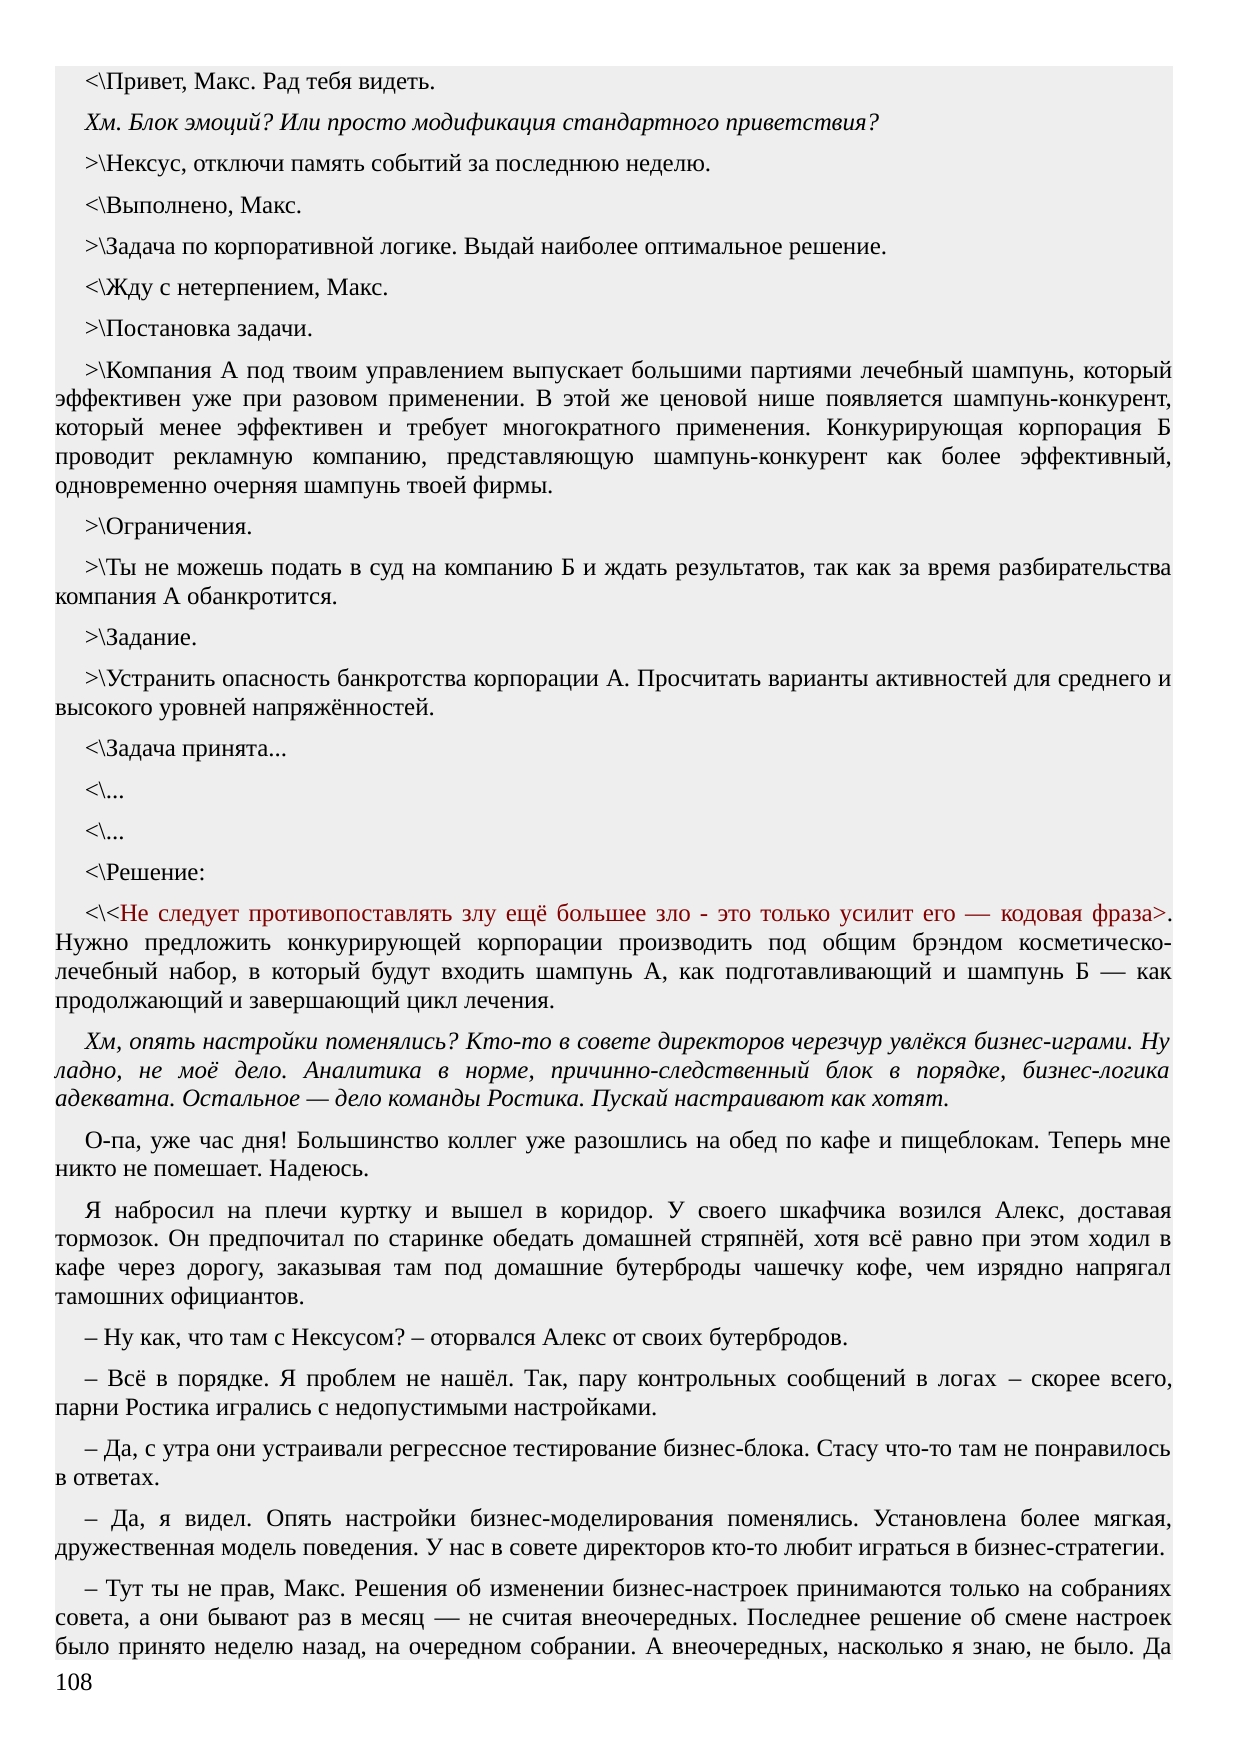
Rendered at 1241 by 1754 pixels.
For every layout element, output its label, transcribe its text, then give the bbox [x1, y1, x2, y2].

text <\Выполнено, Макс. [55, 190, 1173, 218]
text <\Жду с нетерпением, Макс. [55, 272, 1173, 301]
text <\Задача принята... [55, 733, 1173, 762]
text О-па, уже час дня! Большинство коллег уже разошлись на обед по кафе и пищеблокам. Теперь мне никто не помешает. Надеюсь. [55, 1125, 1173, 1182]
text Хм, опять настройки поменялись? Кто-то в совете директоров черезчур увлёкся бизнес-играми. Ну ладно, не моё дело. Аналитика в норме, причинно-следственный блок в порядке, бизнес-логика адекватна. Остальное — дело команды Ростика. Пускай настраивают как хотят. [55, 1026, 1173, 1112]
text >\Постановка задачи. [55, 313, 1173, 342]
text >\Задача по корпоративной логике. Выдай наиболее оптимальное решение. [55, 231, 1173, 260]
text >\Ограничения. [55, 511, 1173, 540]
text >\Компания А под твоим управлением выпускает большими партиями лечебный шампунь, который эффективен уже при разовом применении. В этой же ценовой нише появляется шампунь-конкурент, который менее эффективен и требует многократного применения. Конкурирующая корпорация Б проводит рекламную компанию, представляющую шампунь-конкурент как более эффективный, одновременно очерняя шампунь твоей фирмы. [55, 355, 1173, 498]
text – Ну как, что там с Нексусом? – оторвался Алекс от своих бутербродов. [55, 1322, 1173, 1351]
text <\... [55, 775, 1173, 803]
text <\Привет, Макс. Рад тебя видеть. [55, 66, 1173, 95]
text <\... [55, 816, 1173, 845]
text Хм. Блок эмоций? Или просто модификация стандартного приветствия? [55, 107, 1173, 136]
text – Да, с утра они устраивали регрессное тестирование бизнес-блока. Стасу что-то там не понравилось в ответах. [55, 1433, 1173, 1491]
text >\Нексус, отключи память событий за последнюю неделю. [55, 148, 1173, 177]
text – Всё в порядке. Я проблем не нашёл. Так, пару контрольных сообщений в логах – скорее всего, парни Ростика игрались с недопустимыми настройками. [55, 1363, 1173, 1421]
text >\Устранить опасность банкротства корпорации А. Просчитать варианты активностей для среднего и высокого уровней напряжённостей. [55, 663, 1173, 721]
text >\Ты не можешь подать в суд на компанию Б и ждать результатов, так как за время разбирательства компания А обанкротится. [55, 552, 1173, 610]
text <\Решение: [55, 857, 1173, 886]
text Я набросил на плечи куртку и вышел в коридор. У своего шкафчика возился Алекс, доставая тормозок. Он предпочитал по старинке обедать домашней стряпнёй, хотя всё равно при этом ходил в кафе через дорогу, заказывая там под домашние бутерброды чашечку кофе, чем изрядно напрягал тамошних официантов. [55, 1195, 1173, 1310]
text – Тут ты не прав, Макс. Решения об изменении бизнес-настроек принимаются только на собраниях совета, а они бывают раз в месяц — не считая внеочередных. Последнее решение об смене настроек было принято неделю назад, на очередном собрании. А внеочередных, насколько я знаю, не было. Да [55, 1573, 1173, 1660]
text <\<Не следует противопоставлять злу ещё большее зло - это только усилит его — кодовая фраза>. Нужно предложить конкурирующей корпорации производить под общим брэндом косметическо-лечебный набор, в который будут входить шампунь А, как подготавливающий и шампунь Б — как продолжающий и завершающий цикл лечения. [55, 898, 1173, 1013]
text >\Задание. [55, 622, 1173, 651]
text – Да, я видел. Опять настройки бизнес-моделирования поменялись. Установлена более мягкая, дружественная модель поведения. У нас в совете директоров кто-то любит играться в бизнес-стратегии. [55, 1503, 1173, 1561]
